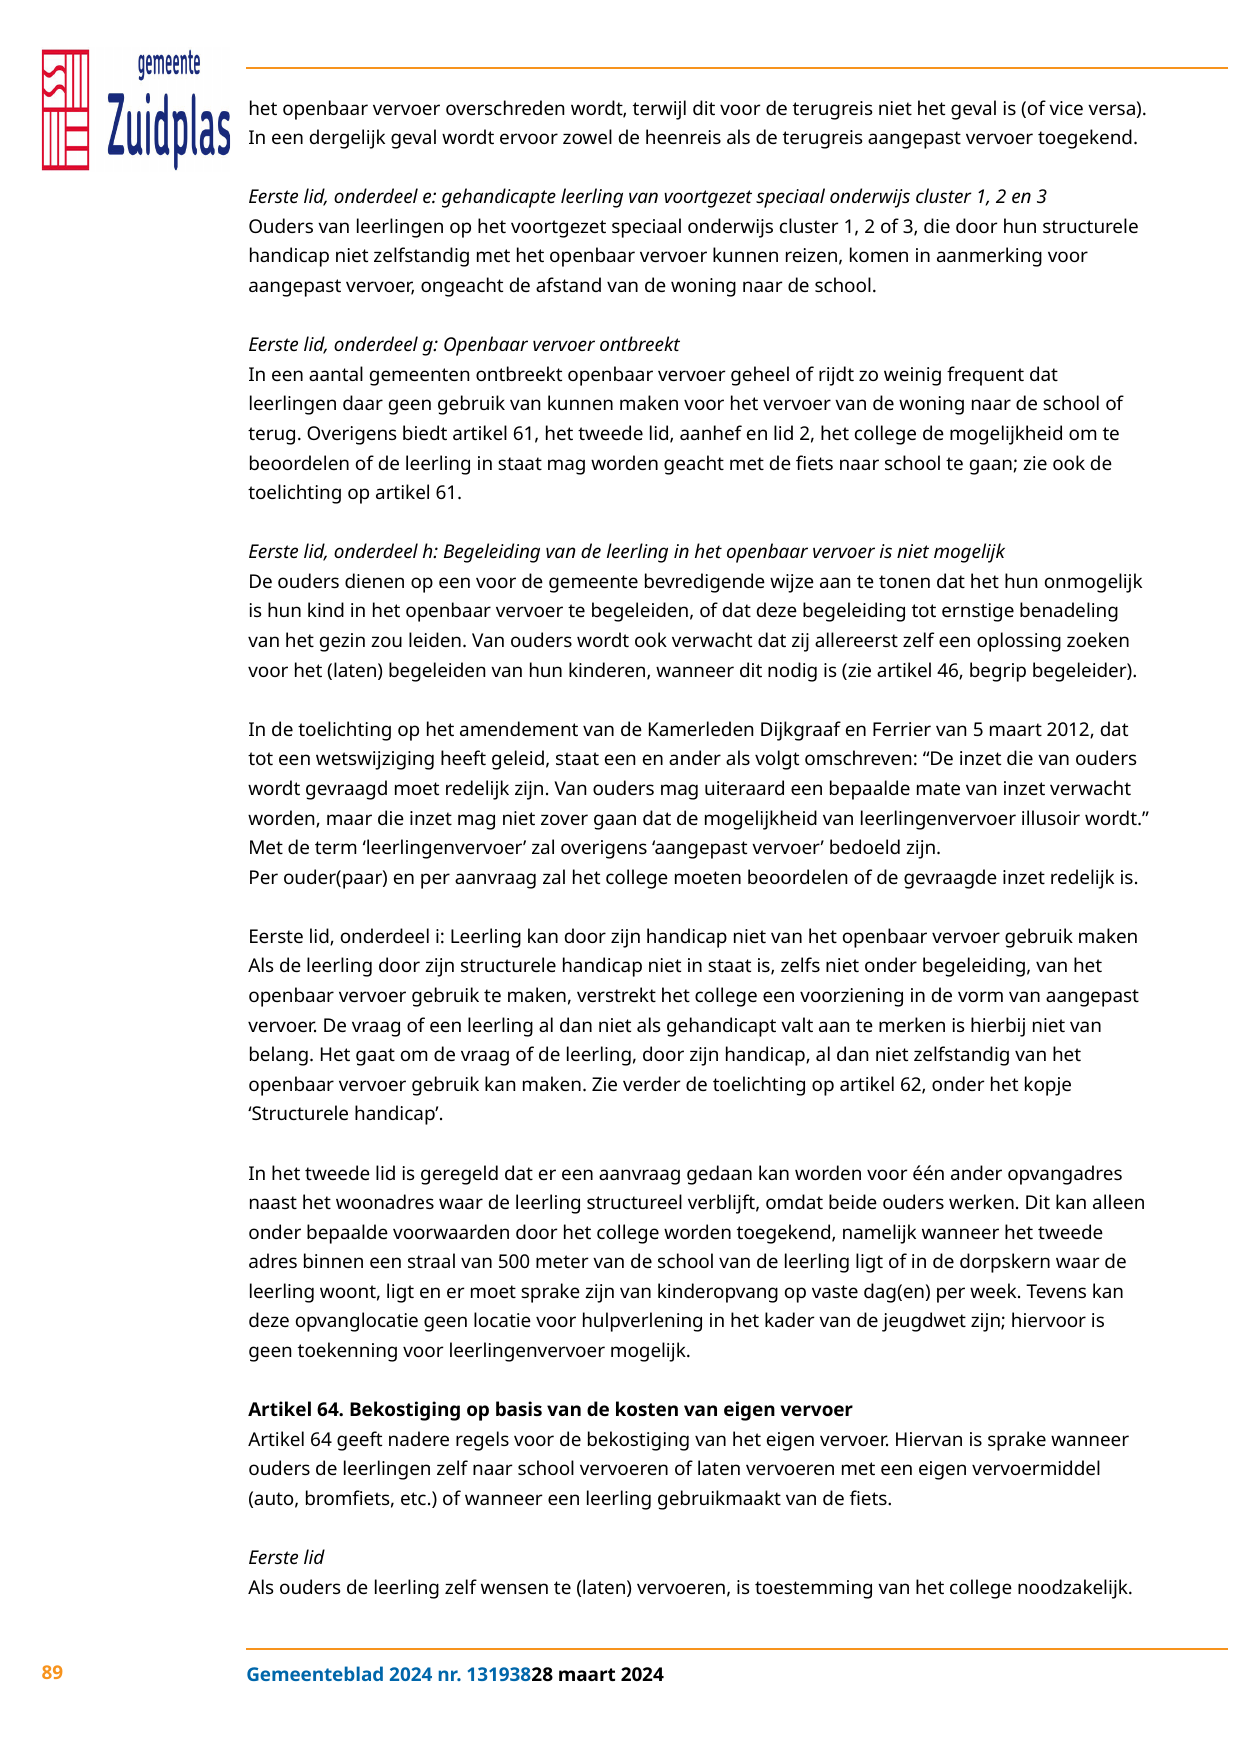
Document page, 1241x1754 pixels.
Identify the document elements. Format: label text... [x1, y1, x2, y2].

text De ouders dienen op een voor de gemeente bevredigende wijze aan te tonen dat het hun onmogelijk is hun kind in het openbaar vervoer te begeleiden, of dat deze begeleiding tot ernstige benadeling van het gezin zou leiden. Van ouders wordt ook verwacht dat zij allereerst zelf een oplossing zoeken voor het (laten) begeleiden van hun kinderen, wanneer dit nodig is (zie artikel 46, begrip begeleider). [248, 568, 1152, 683]
text Eerste lid [248, 1544, 1152, 1570]
text Als ouders de leerling zelf wensen te (laten) vervoeren, is toestemming van het college noodzakelijk. [248, 1574, 1152, 1600]
text Artikel 64 geeft nadere regels voor de bekostiging van het eigen vervoer. Hiervan is sprake wanneer ouders de leerlingen zelf naar school vervoeren of laten vervoeren met een eigen vervoermiddel (auto, bromfiets, etc.) of wanneer een leerling gebruikmaakt van de fiets. [248, 1426, 1152, 1511]
text In een aantal gemeenten ontbreekt openbaar vervoer geheel of rijdt zo weinig frequent dat leerlingen daar geen gebruik van kunnen maken voor het vervoer van de woning naar de school of terug. Overigens biedt artikel 61, het tweede lid, aanhef en lid 2, het college de mogelijkheid om te beoordelen of de leerling in staat mag worden geacht met de fiets naar school te gaan; zie ook de toelichting op artikel 61. [248, 361, 1152, 505]
text het openbaar vervoer overschreden wordt, terwijl dit voor de terugreis niet het geval is (of vice versa). In een dergelijk geval wordt ervoor zowel de heenreis als de terugreis aangepast vervoer toegekend. [248, 95, 1152, 150]
text Eerste lid, onderdeel h: Begeleiding van de leerling in het openbaar vervoer is niet mogelijk [248, 538, 1152, 564]
picture [41, 47, 231, 172]
text Ouders van leerlingen op het voortgezet speciaal onderwijs cluster 1, 2 of 3, die door hun structurele handicap niet zelfstandig met het openbaar vervoer kunnen reizen, komen in aanmerking voor aangepast vervoer, ongeacht de afstand van de woning naar de school. [248, 213, 1152, 298]
text Artikel 64. Bekostiging op basis van de kosten van eigen vervoer [248, 1396, 1152, 1422]
text Eerste lid, onderdeel g: Openbaar vervoer ontbreekt [248, 331, 1152, 357]
text In de toelichting op het amendement van de Kamerleden Dijkgraaf en Ferrier van 5 maart 2012, dat tot een wetswijziging heeft geleid, staat een en ander als volgt omschreven: “De inzet die van ouders wordt gevraagd moet redelijk zijn. Van ouders mag uiteraard een bepaalde mate van inzet verwacht worden, maar die inzet mag niet zover gaan dat de mogelijkheid van leerlingenvervoer illusoir wordt.” [248, 716, 1152, 831]
text Eerste lid, onderdeel i: Leerling kan door zijn handicap niet van het openbaar vervoer gebruik maken Als de leerling door zijn structurele handicap niet in staat is, zelfs niet onder begeleiding, van het openbaar vervoer gebruik te maken, verstrekt het college een voorziening in de vorm van aangepast vervoer. De vraag of een leerling al dan niet als gehandicapt valt aan te merken is hierbij niet van belang. Het gaat om de vraag of de leerling, door zijn handicap, al dan niet zelfstandig van het openbaar vervoer gebruik kan maken. Zie verder de toelichting op artikel 62, onder het kopje ‘Structurele handicap’. [248, 923, 1152, 1126]
text In het tweede lid is geregeld dat er een aanvraag gedaan kan worden voor één ander opvangadres naast het woonadres waar de leerling structureel verblijft, omdat beide ouders werken. Dit kan alleen onder bepaalde voorwaarden door het college worden toegekend, namelijk wanneer het tweede adres binnen een straal van 500 meter van de school van de leerling ligt of in de dorpskern waar de leerling woont, ligt en er moet sprake zijn van kinderopvang op vaste dag(en) per week. Tevens kan deze opvanglocatie geen locatie voor hulpverlening in het kader van de jeugdwet zijn; hiervoor is geen toekenning voor leerlingenvervoer mogelijk. [248, 1160, 1152, 1363]
text Per ouder(paar) en per aanvraag zal het college moeten beoordelen of de gevraagde inzet redelijk is. [248, 864, 1152, 890]
text Met de term ‘leerlingenvervoer’ zal overigens ‘aangepast vervoer’ bedoeld zijn. [248, 834, 1152, 860]
text Eerste lid, onderdeel e: gehandicapte leerling van voortgezet speciaal onderwijs cluster 1, 2 en 3 [248, 183, 1152, 209]
